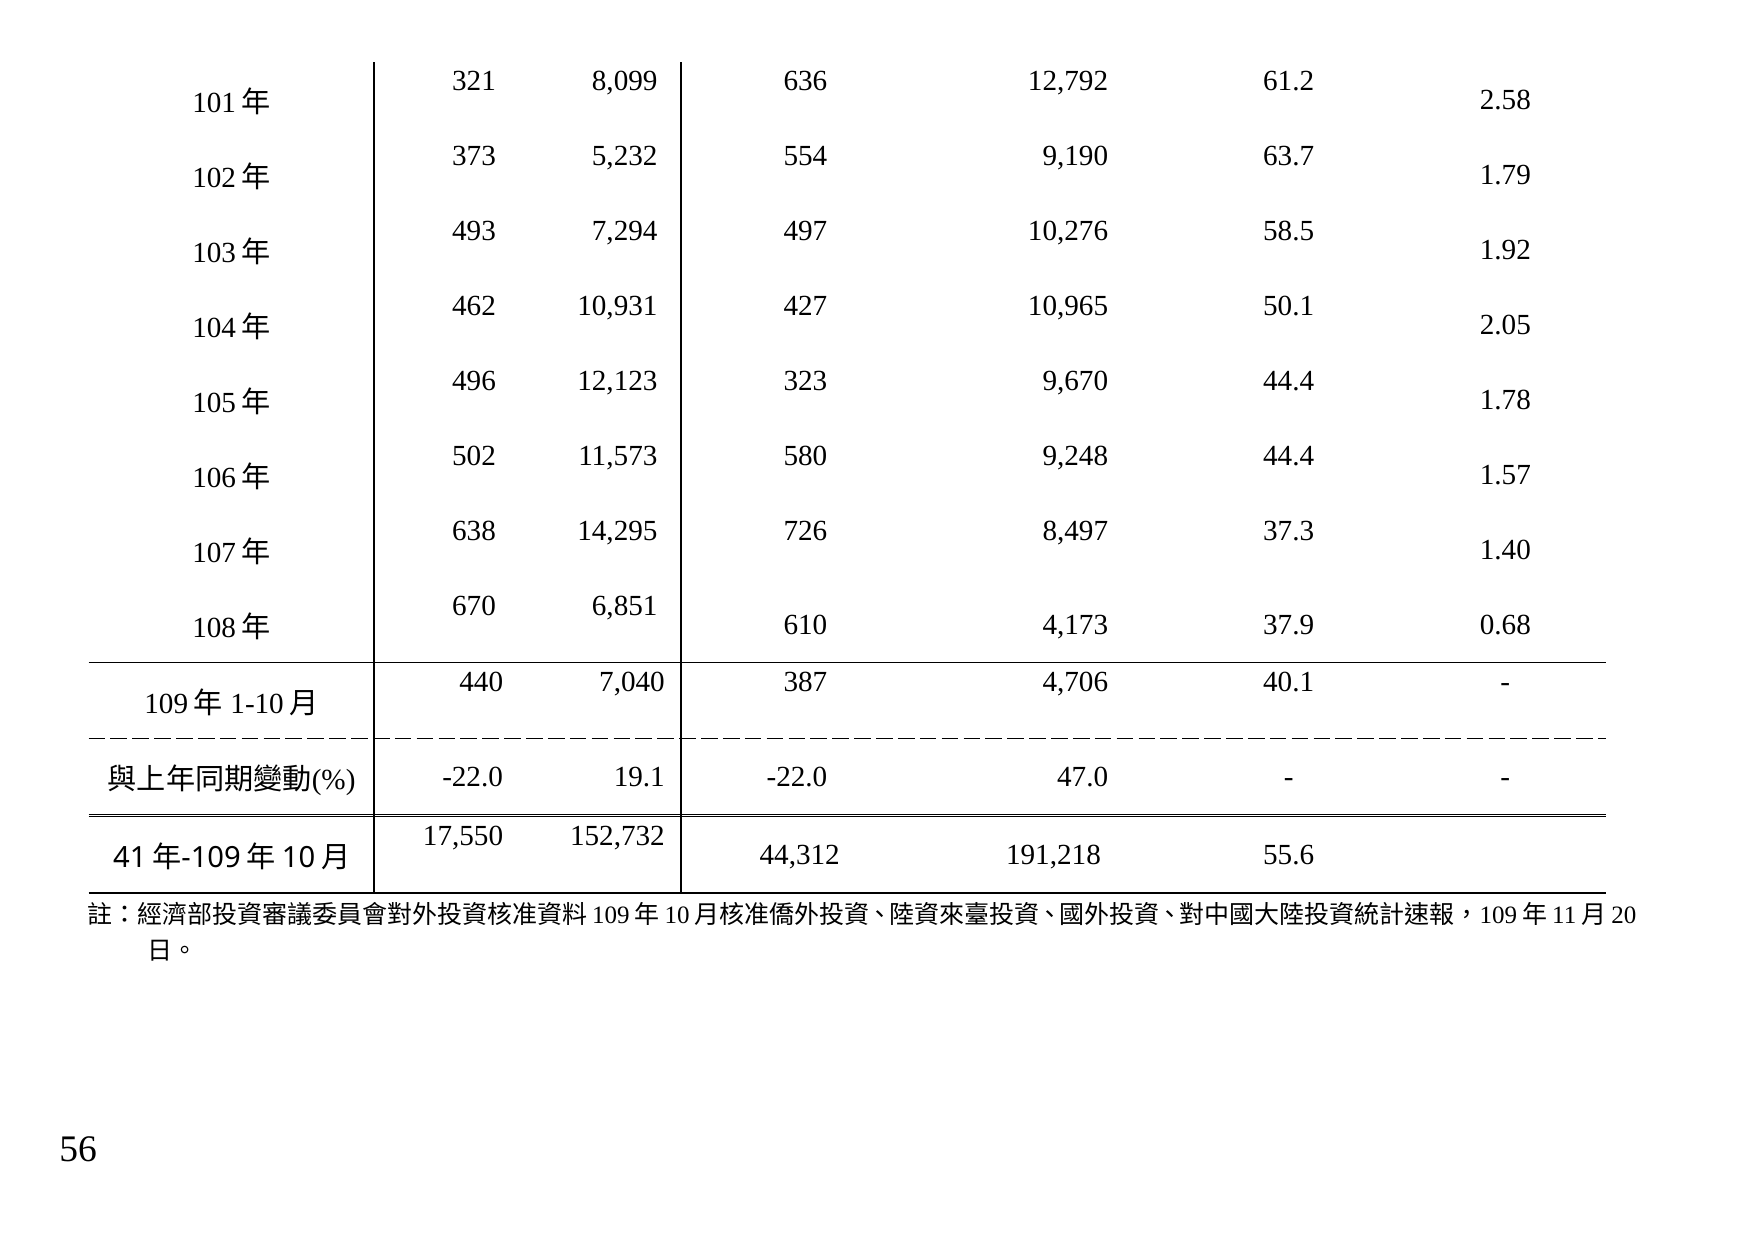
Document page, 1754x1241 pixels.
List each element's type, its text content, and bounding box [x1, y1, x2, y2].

table_cell 2.58 [1404, 62, 1606, 137]
table_cell 37.9 [1174, 587, 1403, 662]
table_cell 427 [682, 287, 918, 362]
table_cell 63.7 [1174, 137, 1403, 212]
table_cell 108年 [89, 587, 373, 662]
table_cell 4,173 [918, 587, 1173, 662]
table_cell 610 [682, 587, 918, 662]
table_cell 10,276 [918, 212, 1173, 287]
table_cell 14,295 [503, 512, 680, 587]
table_cell 323 [682, 362, 918, 437]
table_cell - [1174, 738, 1403, 814]
table_cell 103年 [89, 212, 373, 287]
table_cell 58.5 [1174, 212, 1403, 287]
table_cell 55.6 [1174, 817, 1403, 892]
table_cell 102年 [89, 137, 373, 212]
table_cell 17,550 [375, 817, 503, 892]
table_cell 41年-109年10月 [89, 817, 373, 892]
table_cell 554 [682, 137, 918, 212]
table_cell 104年 [89, 287, 373, 362]
table_cell 8,099 [503, 62, 680, 137]
table_cell 44,312 [682, 817, 918, 892]
table_cell 37.3 [1174, 512, 1403, 587]
table_cell 109年 1-10月 [89, 663, 373, 738]
table_cell 2.05 [1404, 287, 1606, 362]
table_cell 638 [375, 512, 503, 587]
table_cell 1.40 [1404, 512, 1606, 587]
table_cell - [1404, 738, 1606, 814]
table_cell 462 [375, 287, 503, 362]
table_cell 152,732 [503, 817, 680, 892]
table_cell -22.0 [682, 738, 918, 814]
table_cell 105年 [89, 362, 373, 437]
table_cell 636 [682, 62, 918, 137]
table_cell -22.0 [375, 738, 503, 814]
text 註：經濟部投資審議委員會對外投資核准資料109年10月核准僑外投資、陸資來臺投資、國外投資、對中國大陸投資統計速報，109年11月20日。 [74, 894, 1636, 967]
table_cell 670 [375, 587, 503, 662]
table_cell 1.92 [1404, 212, 1606, 287]
table_cell 10,931 [503, 287, 680, 362]
table_cell [1404, 817, 1606, 892]
table_cell 502 [375, 437, 503, 512]
table_cell 497 [682, 212, 918, 287]
table_cell 11,573 [503, 437, 680, 512]
table_cell - [1404, 663, 1606, 738]
table_cell 9,248 [918, 437, 1173, 512]
table_cell 440 [375, 663, 503, 738]
table_cell 12,792 [918, 62, 1173, 137]
table_cell 726 [682, 512, 918, 587]
table_cell 1.78 [1404, 362, 1606, 437]
table_cell 101年 [89, 62, 373, 137]
table_cell 44.4 [1174, 437, 1403, 512]
table_cell 與上年同期變動(%) [89, 738, 373, 814]
table_cell 321 [375, 62, 503, 137]
table_cell 47.0 [918, 738, 1173, 814]
table_cell 50.1 [1174, 287, 1403, 362]
table_cell 4,706 [918, 663, 1173, 738]
table_cell 191,218 [918, 817, 1173, 892]
table_cell 7,294 [503, 212, 680, 287]
table_cell 0.68 [1404, 587, 1606, 662]
table_cell 19.1 [503, 738, 680, 814]
table_cell 107年 [89, 512, 373, 587]
table_cell 496 [375, 362, 503, 437]
table_cell 40.1 [1174, 663, 1403, 738]
table_cell 12,123 [503, 362, 680, 437]
table_cell 9,670 [918, 362, 1173, 437]
table_cell 387 [682, 663, 918, 738]
table_cell 44.4 [1174, 362, 1403, 437]
table_cell 1.57 [1404, 437, 1606, 512]
table_cell 6,851 [503, 587, 680, 662]
table_cell 61.2 [1174, 62, 1403, 137]
table_cell 580 [682, 437, 918, 512]
table_cell 1.79 [1404, 137, 1606, 212]
table_cell 10,965 [918, 287, 1173, 362]
table_cell 373 [375, 137, 503, 212]
table_cell 5,232 [503, 137, 680, 212]
table_cell 9,190 [918, 137, 1173, 212]
table_cell 7,040 [503, 663, 680, 738]
table_cell 493 [375, 212, 503, 287]
table_cell 106年 [89, 437, 373, 512]
table_cell 8,497 [918, 512, 1173, 587]
